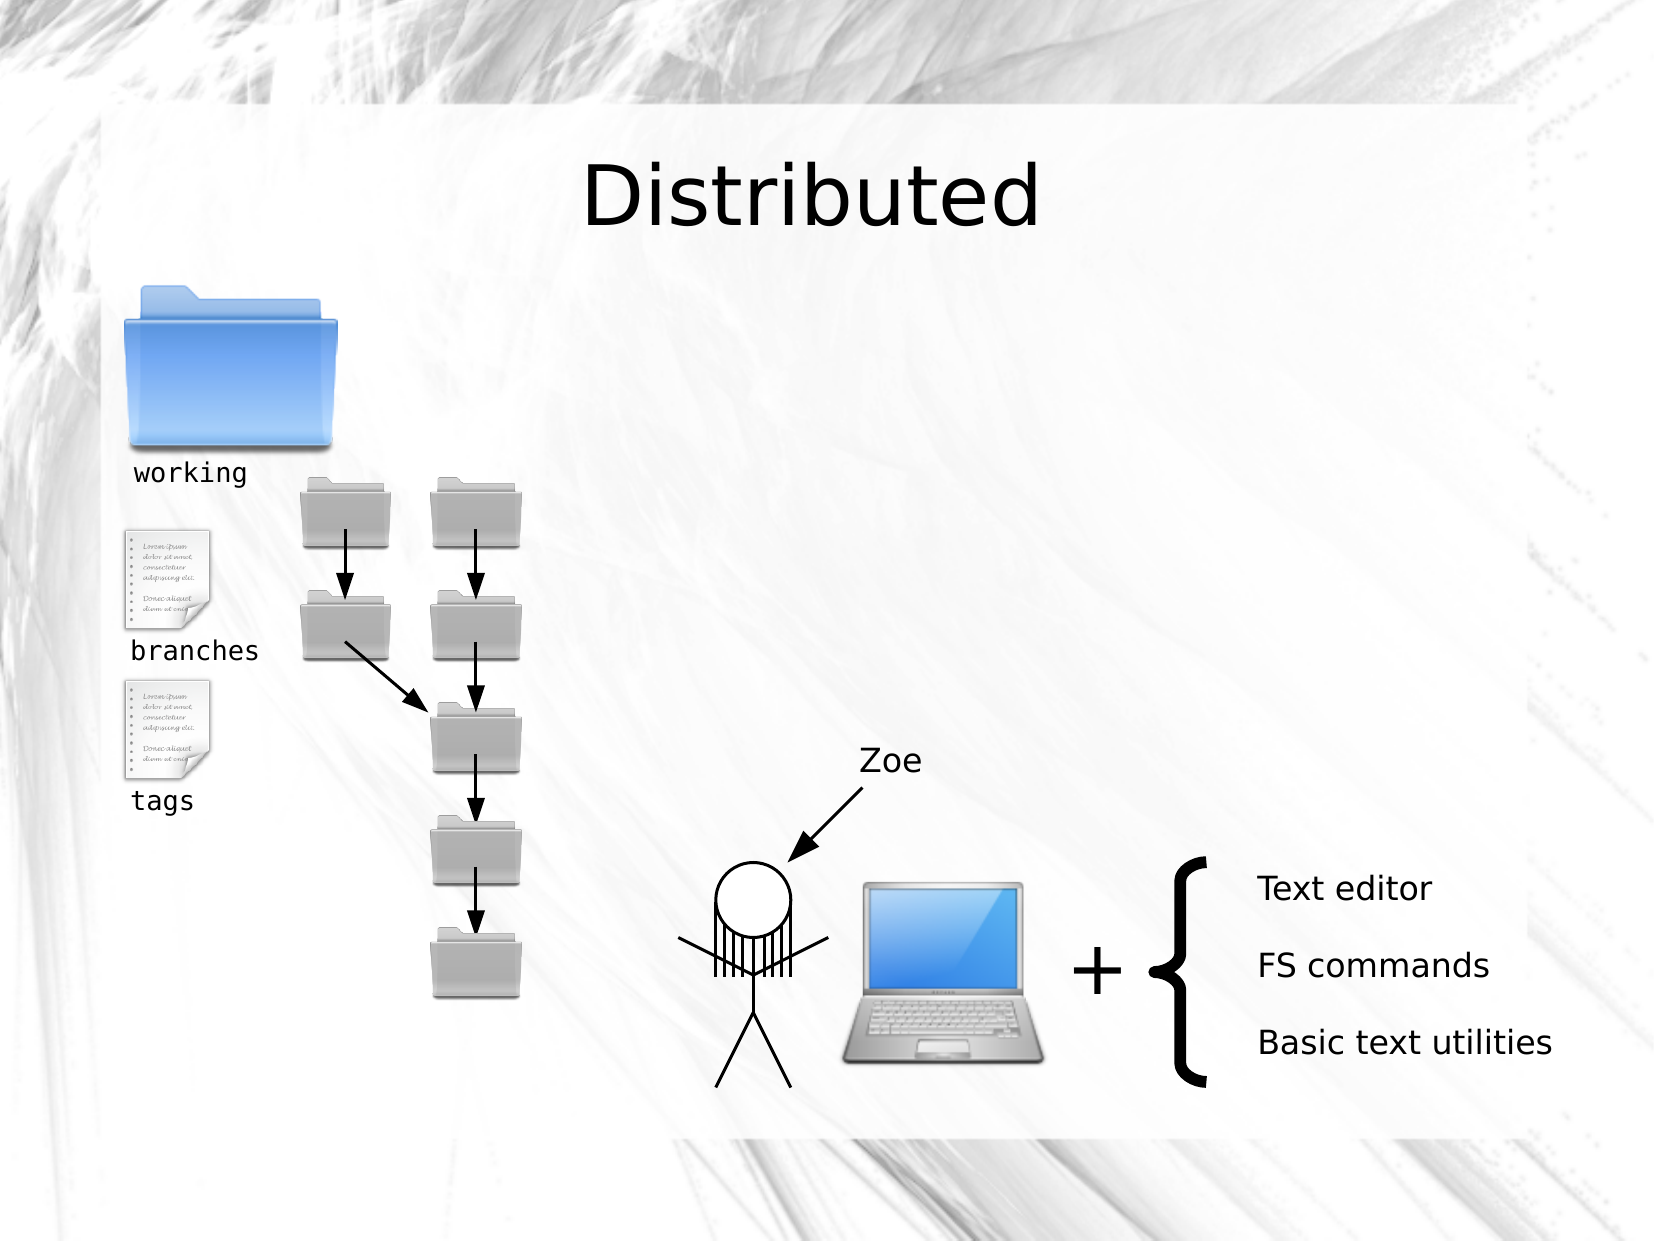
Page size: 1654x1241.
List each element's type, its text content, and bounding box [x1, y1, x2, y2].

text_box + [1176, 967, 1182, 977]
text_box tags [115, 777, 273, 826]
text_box Text editor FS commands Basic text utilities [1242, 861, 1586, 1087]
text_box [715, 862, 791, 938]
text_box + [1051, 917, 1174, 1052]
text_box branches [115, 627, 276, 676]
picture [0, 0, 1654, 1241]
title Distributed [118, 112, 1506, 281]
text_box working [119, 450, 263, 497]
text_box Zoe [844, 734, 938, 810]
